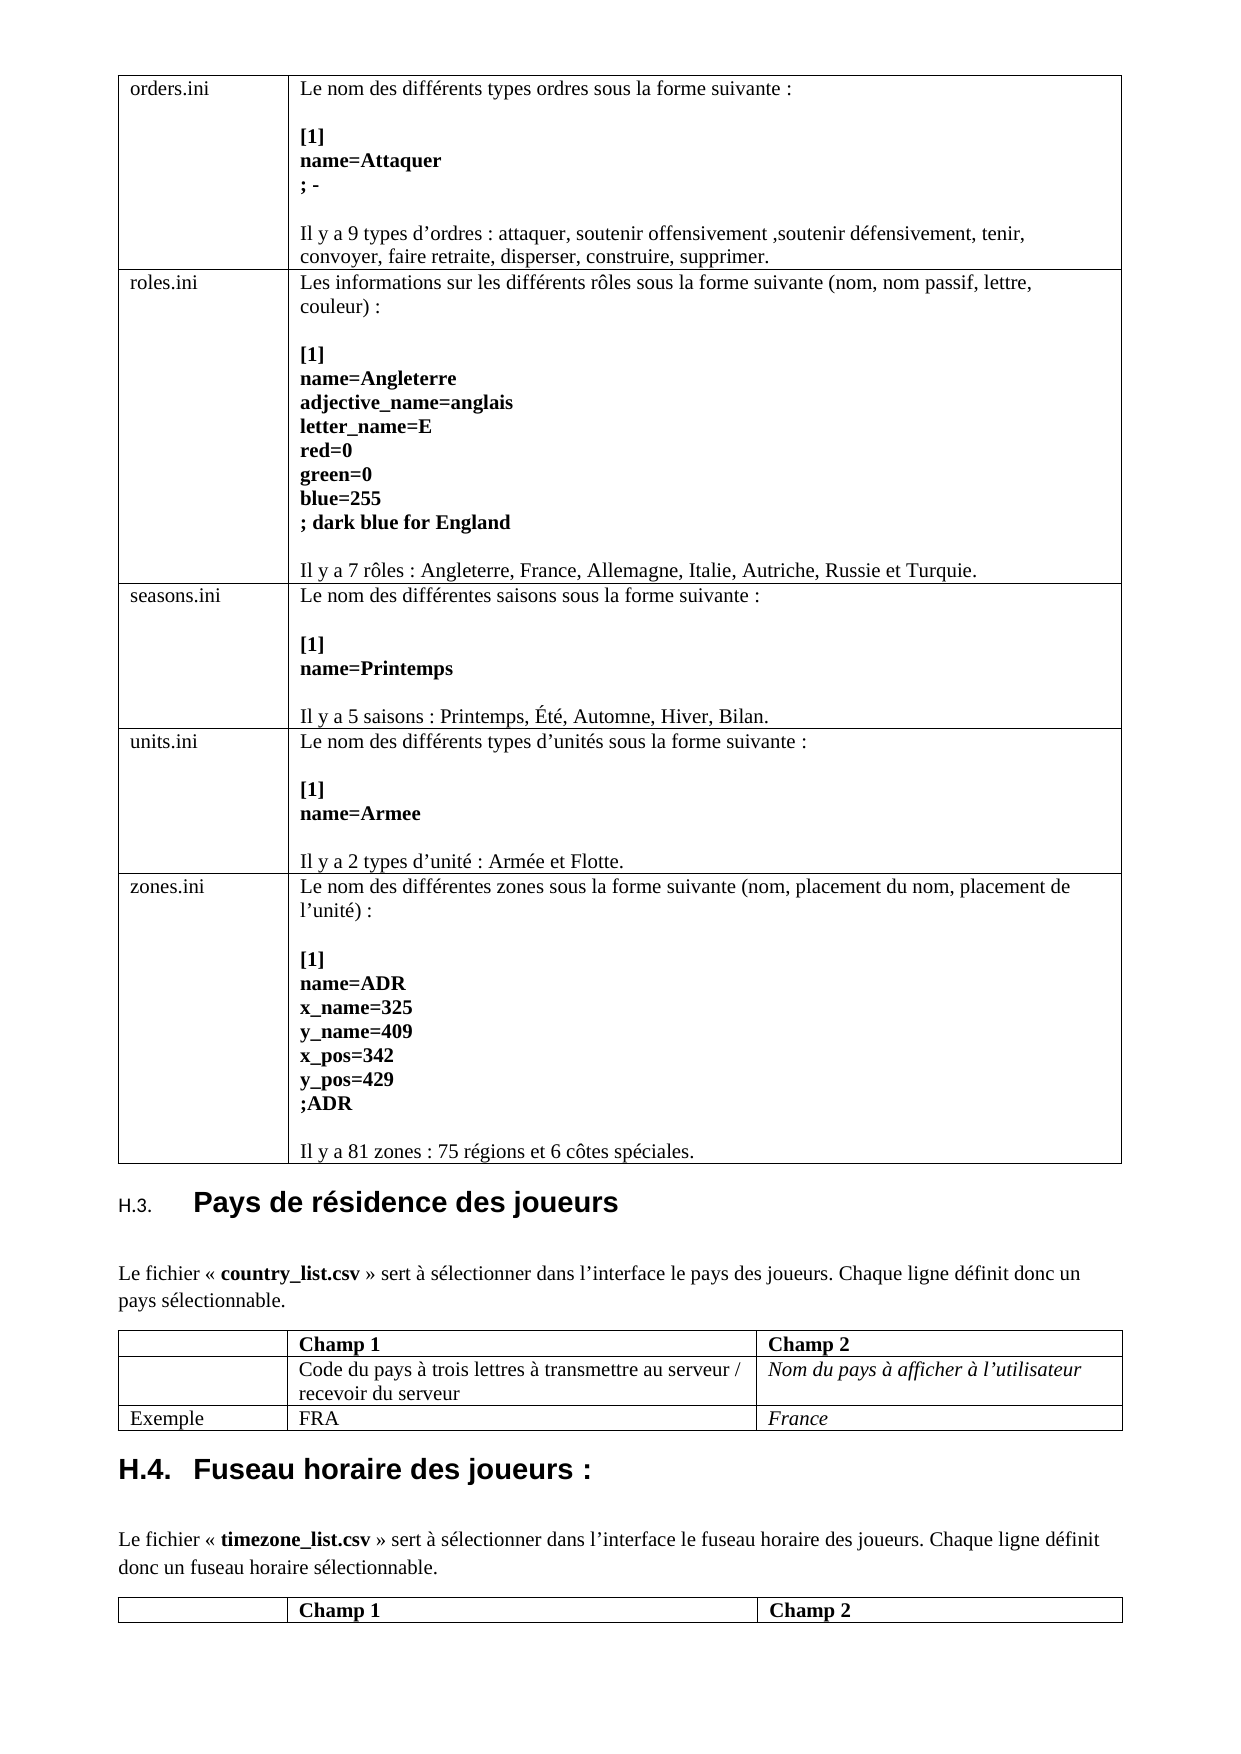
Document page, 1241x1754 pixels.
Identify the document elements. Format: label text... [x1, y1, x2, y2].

table_cell units.ini [119, 729, 288, 873]
table_header Champ 1 [288, 1331, 756, 1356]
text Le fichier « timezone_list.csv » sert à sélectionner dans l’interface le fuseau horaire des joueurs. Chaque ligne définit donc un fuseau horaire sélectionnable. [118, 1527, 1122, 1579]
table_cell roles.ini [119, 270, 288, 582]
table_header Champ 1 [288, 1598, 757, 1622]
table_cell Le nom des différents types d’unités sous la forme suivante : [1] name=Armee Il y a 2 types d’unité : Armée et Flotte. [289, 729, 1121, 873]
table_cell Les informations sur les différents rôles sous la forme suivante (nom, nom passif, lettre, couleur) : [1] name=Angleterre adjective_name=anglais letter_name=E red=0 green=0 blue=255 ; dark blue for England Il y a 7 rôles : Angleterre, France, Allemagne, Italie, Autriche, Russie et Turquie. [289, 270, 1121, 582]
list Fuseau horaire des joueurs : [118, 1452, 1122, 1485]
table_header [119, 1331, 287, 1356]
table_cell Nom du pays à afficher à l’utilisateur [757, 1357, 1122, 1405]
table_header Champ 2 [757, 1331, 1122, 1356]
table_cell Code du pays à trois lettres à transmettre au serveur / recevoir du serveur [288, 1357, 756, 1405]
table_cell Le nom des différentes zones sous la forme suivante (nom, placement du nom, placement de l’unité) : [1] name=ADR x_name=325 y_name=409 x_pos=342 y_pos=429 ;ADR Il y a 81 zones : 75 régions et 6 côtes spéciales. [289, 874, 1121, 1163]
table_cell FRA [288, 1406, 756, 1430]
table_cell Le nom des différentes saisons sous la forme suivante : [1] name=Printemps Il y a 5 saisons : Printemps, Été, Automne, Hiver, Bilan. [289, 584, 1121, 728]
table_cell zones.ini [119, 874, 288, 1163]
table_header Champ 2 [758, 1598, 1122, 1622]
table_cell seasons.ini [119, 584, 288, 728]
table_header [119, 1598, 287, 1622]
table_cell [119, 1357, 287, 1405]
text Le fichier « country_list.csv » sert à sélectionner dans l’interface le pays des joueurs. Chaque ligne définit donc un pays sélectionnable. [118, 1261, 1122, 1312]
table_cell Le nom des différents types ordres sous la forme suivante : [1] name=Attaquer ; - Il y a 9 types d’ordres : attaquer, soutenir offensivement ,soutenir défensivement, tenir, convoyer, faire retraite, disperser, construire, supprimer. [289, 76, 1121, 268]
table_cell France [757, 1406, 1122, 1430]
table_cell orders.ini [119, 76, 288, 268]
table_cell Exemple [119, 1406, 287, 1430]
list Pays de résidence des joueurs [118, 1185, 1122, 1218]
